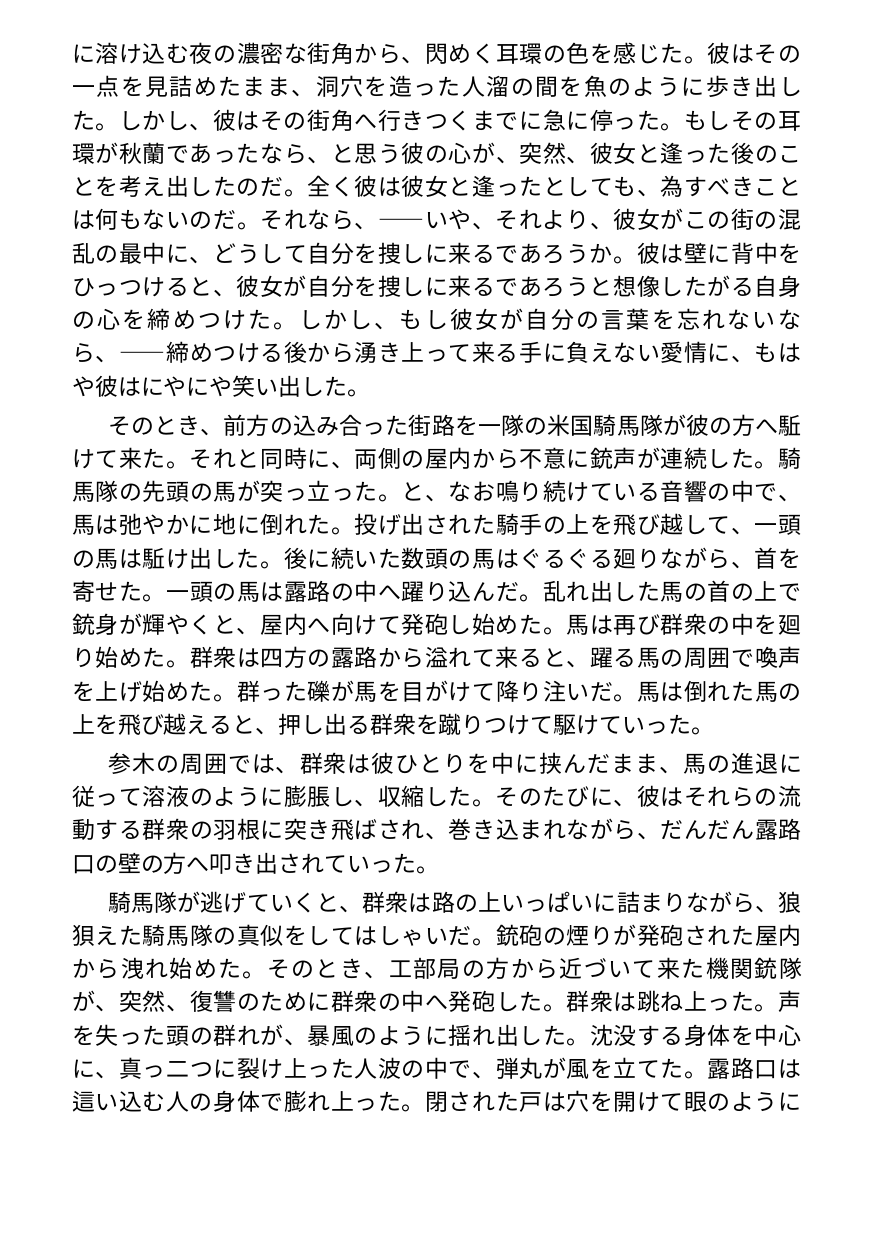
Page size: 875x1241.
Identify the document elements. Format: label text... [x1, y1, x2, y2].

text そのとき、前方の込み合った街路を一隊の米国騎馬隊が彼の方へ駈けて来た。それと同時に、両側の屋内から不意に銃声が連続した。騎馬隊の先頭の馬が突っ立った。と、なお鳴り続けている音響の中で、馬は弛やかに地に倒れた。投げ出された騎手の上を飛び越して、一頭の馬は駈け出した。後に続いた数頭の馬はぐるぐる廻りながら、首を寄せた。一頭の馬は露路の中へ躍り込んだ。乱れ出した馬の首の上で銃身が輝やくと、屋内へ向けて発砲し始めた。馬は再び群衆の中を廻り始めた。群衆は四方の露路から溢れて来ると、躍る馬の周囲で喚声を上げ始めた。群った礫が馬を目がけて降り注いだ。馬は倒れた馬の上を飛び越えると、押し出る群衆を蹴りつけて駆けていった。 [72, 407, 802, 740]
text 騎馬隊が逃げていくと、群衆は路の上いっぱいに詰まりながら、狼狽えた騎馬隊の真似をしてはしゃいだ。銃砲の煙りが発砲された屋内から洩れ始めた。そのとき、工部局の方から近づいて来た機関銃隊が、突然、復讐のために群衆の中へ発砲した。群衆は跳ね上った。声を失った頭の群れが、暴風のように揺れ出した。沈没する身体を中心に、真っ二つに裂け上った人波の中で、弾丸が風を立てた。露路口は這い込む人の身体で膨れ上った。閉された戸は穴を開けて眼のように [72, 884, 802, 1117]
text に溶け込む夜の濃密な街角から、閃めく耳環の色を感じた。彼はその一点を見詰めたまま、洞穴を造った人溜の間を魚のように歩き出した。しかし、彼はその街角へ行きつくまでに急に停った。もしその耳環が秋蘭であったなら、と思う彼の心が、突然、彼女と逢った後のことを考え出したのだ。全く彼は彼女と逢ったとしても、為すべきことは何もないのだ。それなら、――いや、それより、彼女がこの街の混乱の最中に、どうして自分を捜しに来るであろうか。彼は壁に背中をひっつけると、彼女が自分を捜しに来るであろうと想像したがる自身の心を締めつけた。しかし、もし彼女が自分の言葉を忘れないなら、――締めつける後から湧き上って来る手に負えない愛情に、もはや彼はにやにや笑い出した。 [72, 36, 802, 402]
text 参木の周囲では、群衆は彼ひとりを中に挟んだまま、馬の進退に従って溶液のように膨脹し、収縮した。そのたびに、彼はそれらの流動する群衆の羽根に突き飛ばされ、巻き込まれながら、だんだん露路口の壁の方へ叩き出されていった。 [72, 746, 802, 879]
